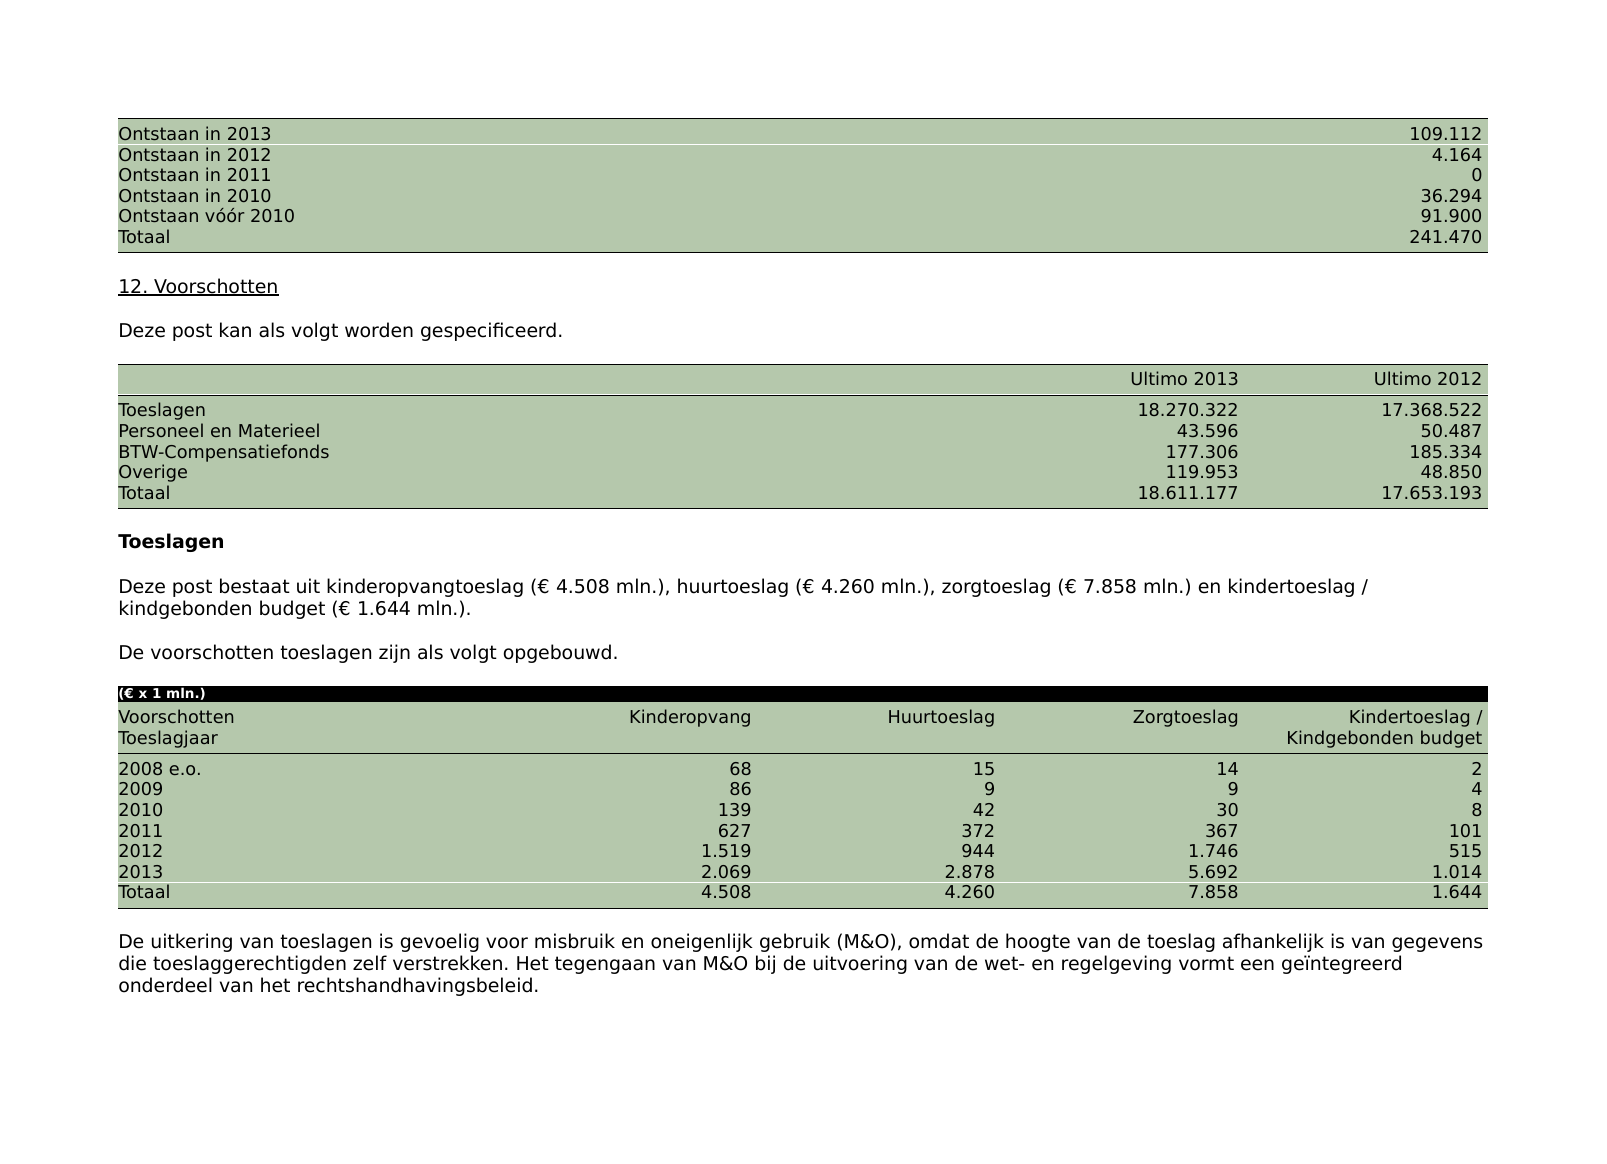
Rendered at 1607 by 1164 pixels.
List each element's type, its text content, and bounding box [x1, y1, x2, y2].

table_cell 4 [1245, 779, 1488, 800]
table_cell 7.858 [1001, 883, 1244, 908]
table_cell Ontstaan in 2012 [118, 145, 1214, 165]
table_cell 1.746 [1001, 841, 1244, 862]
table_cell Totaal [118, 883, 514, 908]
table_cell 4.164 [1214, 145, 1488, 165]
table_cell 372 [758, 821, 1001, 841]
subtitle Toeslagen [118, 531, 1488, 553]
table_cell 15 [758, 754, 1001, 779]
table_cell 2010 [118, 800, 514, 821]
table_cell 2008 e.o. [118, 754, 514, 779]
table_cell Totaal [118, 483, 1001, 508]
table_cell 91.900 [1214, 206, 1488, 227]
table_cell 4.508 [514, 883, 757, 908]
table_cell [1001, 728, 1244, 753]
table_cell 367 [1001, 821, 1244, 841]
table_cell 1.014 [1245, 862, 1488, 882]
subtitle 12. Voorschotten [118, 276, 1488, 297]
table_cell Ontstaan in 2011 [118, 165, 1214, 186]
table_cell 8 [1245, 800, 1488, 821]
text De uitkering van toeslagen is gevoelig voor misbruik en oneigenlijk gebruik (M&O), omdat de hoogte van de toeslag afhankelijk is van gegevens die toeslaggerechtigden zelf verstrekken. Het tegengaan van M&O bij de uitvoering van de wet- en regelgeving vormt een geïntegreerd onderdeel van het rechtshandhavingsbeleid. [118, 931, 1488, 997]
table_cell Toeslagjaar [118, 728, 514, 753]
table_cell Voorschotten [118, 702, 514, 728]
table_cell 9 [1001, 779, 1244, 800]
table_cell 2012 [118, 841, 514, 862]
table_cell 1.644 [1245, 883, 1488, 908]
table_cell Kindgebonden budget [1245, 728, 1488, 753]
table_cell 241.470 [1214, 227, 1488, 252]
table_cell Toeslagen [118, 396, 1001, 421]
table_cell 944 [758, 841, 1001, 862]
table_header 109.112 [1214, 119, 1488, 144]
text De voorschotten toeslagen zijn als volgt opgebouwd. [118, 642, 1488, 664]
table_cell 42 [758, 800, 1001, 821]
table_cell 17.653.193 [1245, 483, 1488, 508]
table_cell 4.260 [758, 883, 1001, 908]
table_cell 185.334 [1245, 442, 1488, 462]
table_cell 139 [514, 800, 757, 821]
table_cell 2.069 [514, 862, 757, 882]
table_cell 48.850 [1245, 462, 1488, 483]
table_cell 2013 [118, 862, 514, 882]
table_cell Personeel en Materieel [118, 421, 1001, 442]
table_cell Zorgtoeslag [1001, 702, 1244, 728]
table_cell 2009 [118, 779, 514, 800]
table_cell 119.953 [1001, 462, 1244, 483]
table_header Ontstaan in 2013 [118, 119, 1214, 144]
table_cell [758, 728, 1001, 753]
table_header (€ x 1 mln.) [118, 686, 1488, 701]
table_cell 50.487 [1245, 421, 1488, 442]
table_header Ultimo 2012 [1245, 365, 1488, 394]
table_cell Kinderopvang [514, 702, 757, 728]
table_cell [514, 728, 757, 753]
table_cell 9 [758, 779, 1001, 800]
table_cell Totaal [118, 227, 1214, 252]
table_cell 177.306 [1001, 442, 1244, 462]
table_cell Overige [118, 462, 1001, 483]
table_cell 101 [1245, 821, 1488, 841]
table_cell 0 [1214, 165, 1488, 186]
table_cell 36.294 [1214, 186, 1488, 206]
table_header [118, 365, 1001, 394]
table_header Ultimo 2013 [1001, 365, 1244, 394]
text Deze post kan als volgt worden gespecificeerd. [118, 320, 1488, 342]
table_cell 17.368.522 [1245, 396, 1488, 421]
table_cell 2.878 [758, 862, 1001, 882]
text Deze post bestaat uit kinderopvangtoeslag (€ 4.508 mln.), huurtoeslag (€ 4.260 mln.), zorgtoeslag (€ 7.858 mln.) en kindertoeslag / kindgebonden budget (€ 1.644 mln.). [118, 576, 1488, 619]
table_cell 5.692 [1001, 862, 1244, 882]
table_cell 86 [514, 779, 757, 800]
table_cell 2011 [118, 821, 514, 841]
table_cell 18.611.177 [1001, 483, 1244, 508]
table_cell Ontstaan in 2010 [118, 186, 1214, 206]
table_cell 14 [1001, 754, 1244, 779]
table_cell 68 [514, 754, 757, 779]
table_cell 1.519 [514, 841, 757, 862]
table_cell 627 [514, 821, 757, 841]
table_cell Ontstaan vóór 2010 [118, 206, 1214, 227]
table_cell 2 [1245, 754, 1488, 779]
table_cell 515 [1245, 841, 1488, 862]
table_cell 30 [1001, 800, 1244, 821]
table_cell 43.596 [1001, 421, 1244, 442]
table_cell 18.270.322 [1001, 396, 1244, 421]
table_cell Huurtoeslag [758, 702, 1001, 728]
table_cell Kindertoeslag / [1245, 702, 1488, 728]
table_cell BTW-Compensatiefonds [118, 442, 1001, 462]
